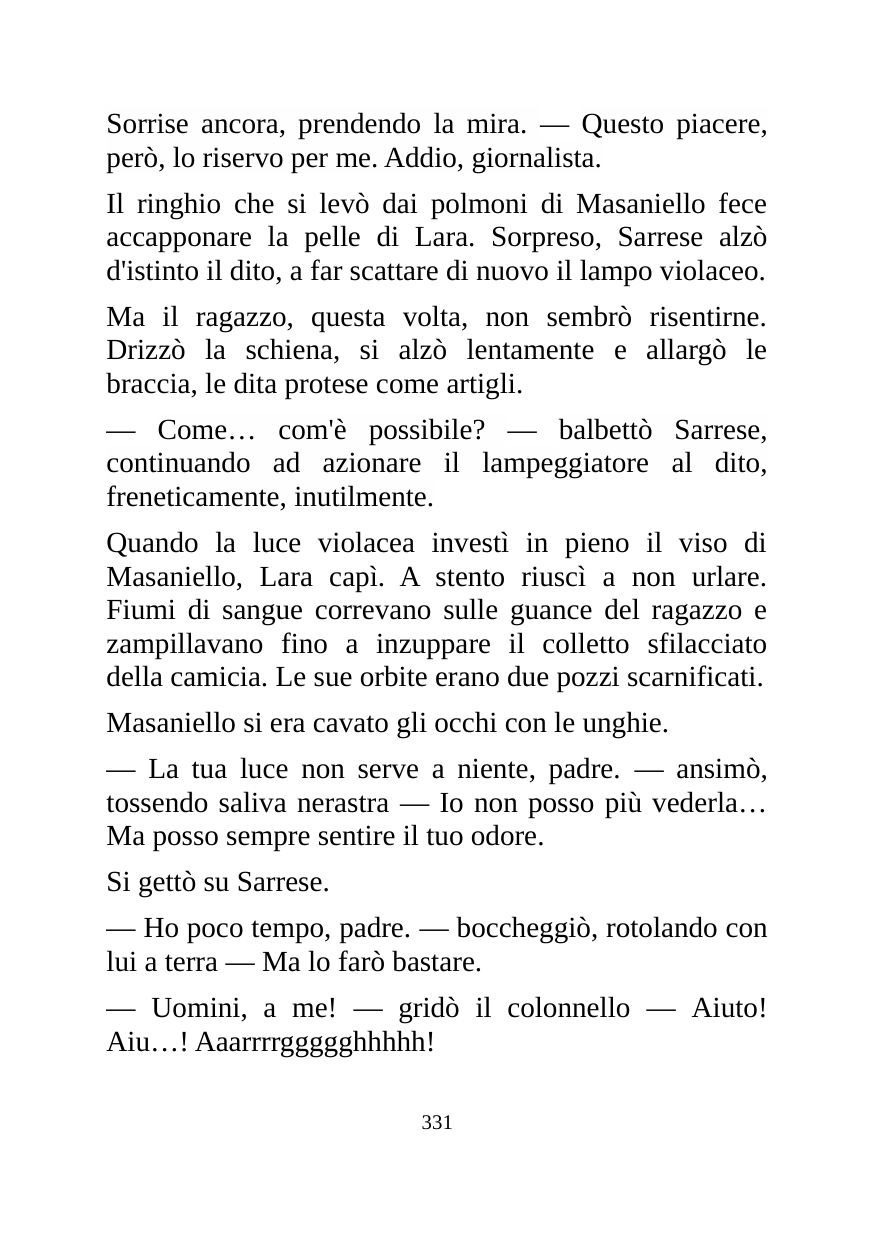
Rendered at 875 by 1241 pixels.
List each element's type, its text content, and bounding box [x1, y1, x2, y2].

text Quando la luce violacea investì in pieno il viso di Masaniello, Lara capì. A stento riuscì a non urlare. Fiumi di sangue correvano sulle guance del ragazzo e zampillavano fino a inzuppare il colletto sfilacciato della camicia. Le sue orbite erano due pozzi scarnificati. [106, 525, 768, 693]
text Masaniello si era cavato gli occhi con le unghie. [106, 705, 768, 739]
text — Ho poco tempo, padre. — boccheggiò, rotolando con lui a terra — Ma lo farò bastare. [106, 911, 768, 978]
text Sorrise ancora, prendendo la mira. — Questo piacere, però, lo riservo per me. Addio, giornalista. [106, 106, 768, 173]
text — La tua luce non serve a niente, padre. — ansimò, tossendo saliva nerastra — Io non posso più vederla… Ma posso sempre sentire il tuo odore. [106, 751, 768, 852]
text Si gettò su Sarrese. [106, 864, 768, 898]
text Ma il ragazzo, questa volta, non sembrò risentirne. Drizzò la schiena, si alzò lentamente e allargò le braccia, le dita protese come artigli. [106, 299, 768, 399]
text — Uomini, a me! — gridò il colonnello — Aiuto! Aiu…! Aaarrrrggggghhhhh! [106, 990, 768, 1057]
text — Come… com'è possibile? — balbettò Sarrese, continuando ad azionare il lampeggiatore al dito, freneticamente, inutilmente. [106, 412, 768, 513]
text Il ringhio che si levò dai polmoni di Masaniello fece accapponare la pelle di Lara. Sorpreso, Sarrese alzò d'istinto il dito, a far scattare di nuovo il lampo violaceo. [106, 186, 768, 286]
